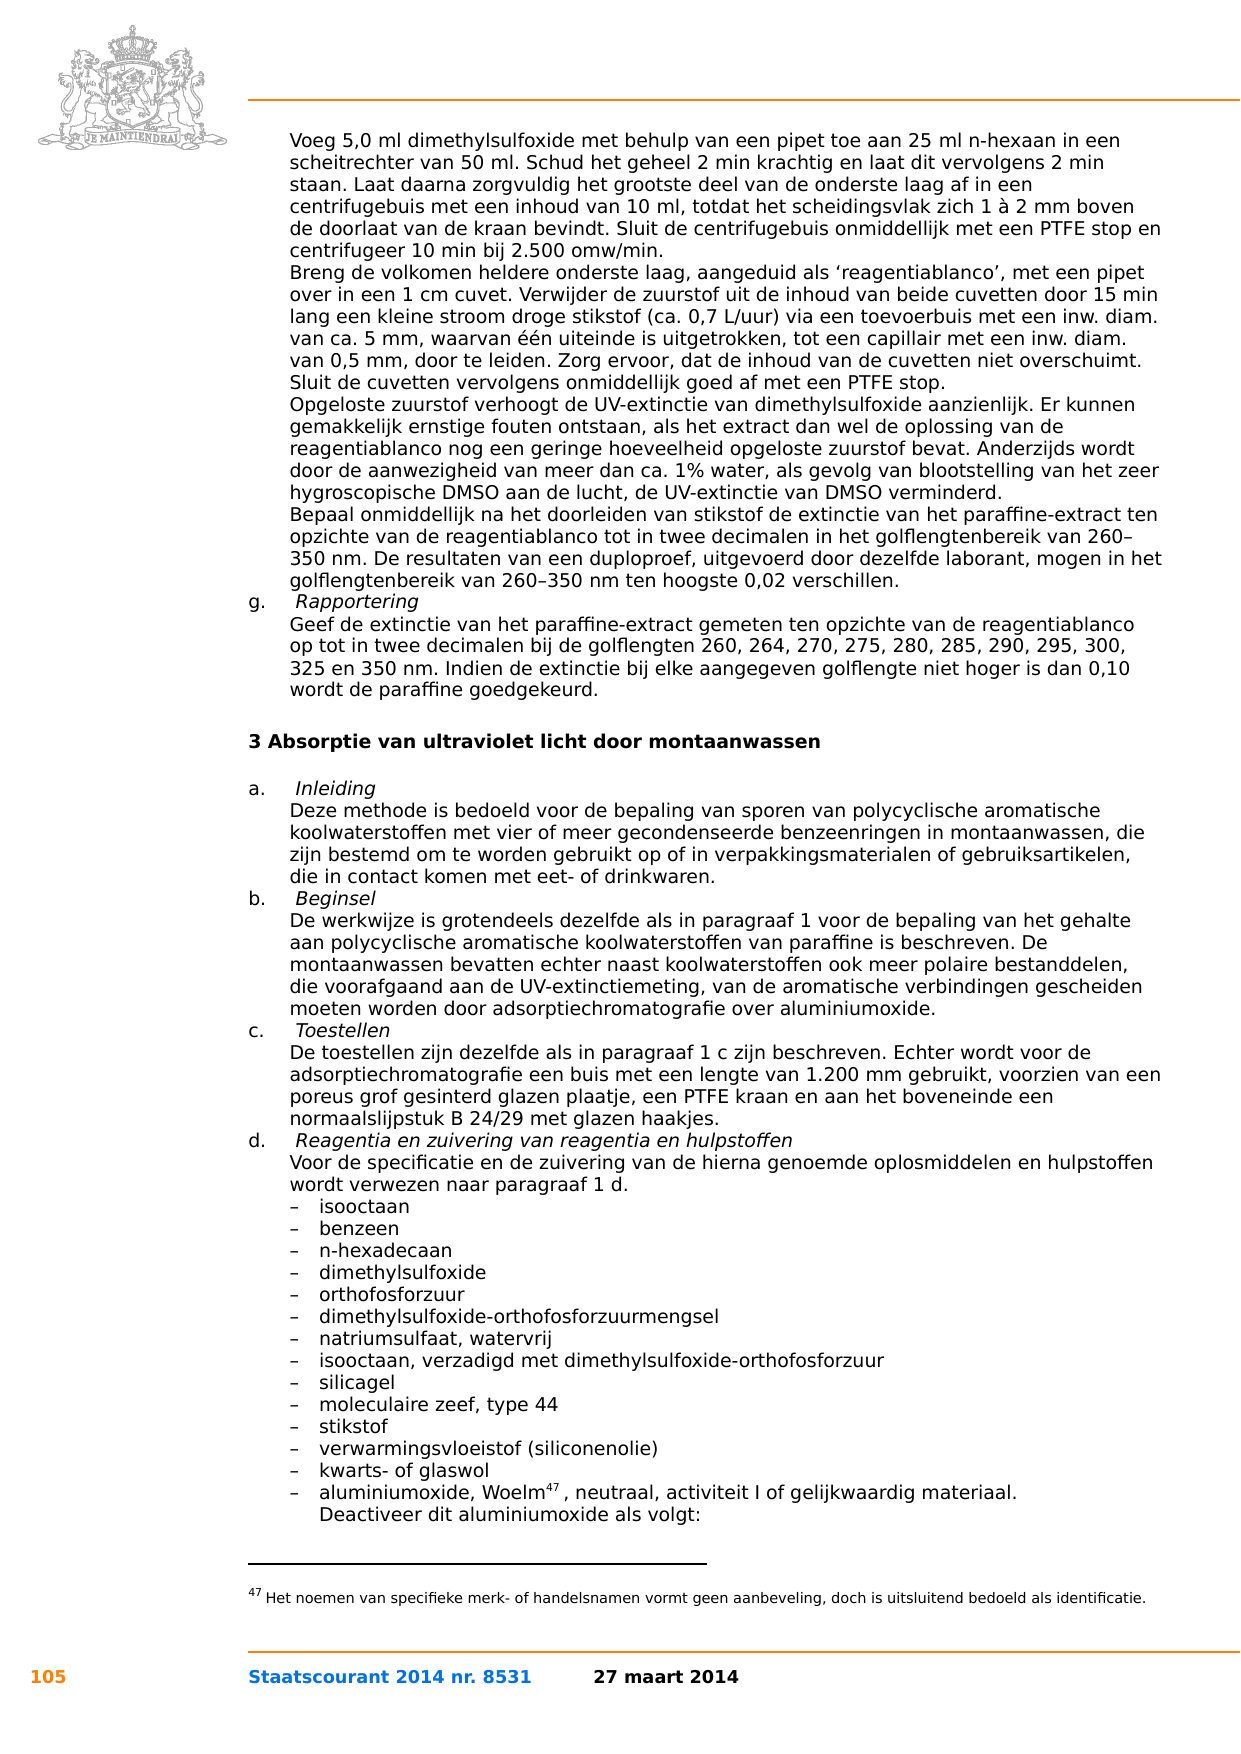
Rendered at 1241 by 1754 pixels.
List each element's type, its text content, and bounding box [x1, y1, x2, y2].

text Voor de specificatie en de zuivering van de hierna genoemde oplosmiddelen en hulpstoffen wordt verwezen naar paragraaf 1 d. [289, 1152, 1163, 1196]
text Voeg 5,0 ml dimethylsulfoxide met behulp van een pipet toe aan 25 ml n-hexaan in een scheitrechter van 50 ml. Schud het geheel 2 min krachtig en laat dit vervolgens 2 min staan. Laat daarna zorgvuldig het grootste deel van de onderste laag af in een centrifugebuis met een inhoud van 10 ml, totdat het scheidingsvlak zich 1 à 2 mm boven de doorlaat van de kraan bevindt. Sluit de centrifugebuis onmiddellijk met een PTFE stop en centrifugeer 10 min bij 2.500 omw/min. [289, 130, 1163, 262]
text Geef de extinctie van het paraffine-extract gemeten ten opzichte van de reagentiablanco op tot in twee decimalen bij de golflengten 260, 264, 270, 275, 280, 285, 290, 295, 300, 325 en 350 nm. Indien de extinctie bij elke aangegeven golflengte niet hoger is dan 0,10 wordt de paraffine goedgekeurd. [289, 613, 1163, 701]
text Deactiveer dit aluminiumoxide als volgt: [319, 1504, 1163, 1526]
text – stikstof [289, 1416, 1163, 1438]
text – aluminiumoxide, Woelm, neutraal, activiteit I of gelijkwaardig materiaal. [289, 1482, 1163, 1504]
text Breng de volkomen heldere onderste laag, aangeduid als ‘reagentiablanco’, met een pipet over in een 1 cm cuvet. Verwijder de zuurstof uit de inhoud van beide cuvetten door 15 min lang een kleine stroom droge stikstof (ca. 0,7 L/uur) via een toevoerbuis met een inw. diam. van ca. 5 mm, waarvan één uiteinde is uitgetrokken, tot een capillair met een inw. diam. van 0,5 mm, door te leiden. Zorg ervoor, dat de inhoud van de cuvetten niet overschuimt. Sluit de cuvetten vervolgens onmiddellijk goed af met een PTFE stop. [289, 262, 1163, 394]
text Bepaal onmiddellijk na het doorleiden van stikstof de extinctie van het paraffine-extract ten opzichte van de reagentiablanco tot in twee decimalen in het golflengtenbereik van 260–350 nm. De resultaten van een duploproef, uitgevoerd door dezelfde laborant, mogen in het golflengtenbereik van 260–350 nm ten hoogste 0,02 verschillen. [289, 503, 1163, 591]
text – orthofosforzuur [289, 1284, 1163, 1306]
text d. Reagentia en zuivering van reagentia en hulpstoffen [248, 1130, 1163, 1152]
text Het noemen van specifieke merk- of handelsnamen vormt geen aanbeveling, doch is uitsluitend bedoeld als identificatie. [248, 1586, 1163, 1608]
text Opgeloste zuurstof verhoogt de UV-extinctie van dimethylsulfoxide aanzienlijk. Er kunnen gemakkelijk ernstige fouten ontstaan, als het extract dan wel de oplossing van de reagentiablanco nog een geringe hoeveelheid opgeloste zuurstof bevat. Anderzijds wordt door de aanwezigheid van meer dan ca. 1% water, als gevolg van blootstelling van het zeer hygroscopische DMSO aan de lucht, de UV-extinctie van DMSO verminderd. [289, 394, 1163, 503]
text – benzeen [289, 1218, 1163, 1240]
text – silicagel [289, 1372, 1163, 1394]
text De toestellen zijn dezelfde als in paragraaf 1 c zijn beschreven. Echter wordt voor de adsorptiechromatografie een buis met een lengte van 1.200 mm gebruikt, voorzien van een poreus grof gesinterd glazen plaatje, een PTFE kraan en aan het boveneinde een normaalslijpstuk B 24/29 met glazen haakjes. [289, 1042, 1163, 1130]
text – n-hexadecaan [289, 1240, 1163, 1262]
picture [38, 25, 227, 150]
text g. Rapportering [248, 591, 1163, 613]
text a. Inleiding [248, 778, 1163, 800]
text – dimethylsulfoxide [289, 1262, 1163, 1284]
text De werkwijze is grotendeels dezelfde als in paragraaf 1 voor de bepaling van het gehalte aan polycyclische aromatische koolwaterstoffen van paraffine is beschreven. De montaanwassen bevatten echter naast koolwaterstoffen ook meer polaire bestanddelen, die voorafgaand aan de UV-extinctiemeting, van de aromatische verbindingen gescheiden moeten worden door adsorptiechromatografie over aluminiumoxide. [289, 910, 1163, 1020]
text b. Beginsel [248, 888, 1163, 910]
text – natriumsulfaat, watervrij [289, 1328, 1163, 1350]
text – verwarmingsvloeistof (siliconenolie) [289, 1438, 1163, 1460]
text Deze methode is bedoeld voor de bepaling van sporen van polycyclische aromatische koolwaterstoffen met vier of meer gecondenseerde benzeenringen in montaanwassen, die zijn bestemd om te worden gebruikt op of in verpakkingsmaterialen of gebruiksartikelen, die in contact komen met eet- of drinkwaren. [289, 800, 1163, 888]
text – isooctaan, verzadigd met dimethylsulfoxide-orthofosforzuur [289, 1350, 1163, 1372]
subtitle 3 Absorptie van ultraviolet licht door montaanwassen [248, 731, 1163, 753]
text – kwarts- of glaswol [289, 1460, 1163, 1482]
text c. Toestellen [248, 1020, 1163, 1042]
text – moleculaire zeef, type 44 [289, 1394, 1163, 1416]
text – dimethylsulfoxide-orthofosforzuurmengsel [289, 1306, 1163, 1328]
text – isooctaan [289, 1196, 1163, 1218]
